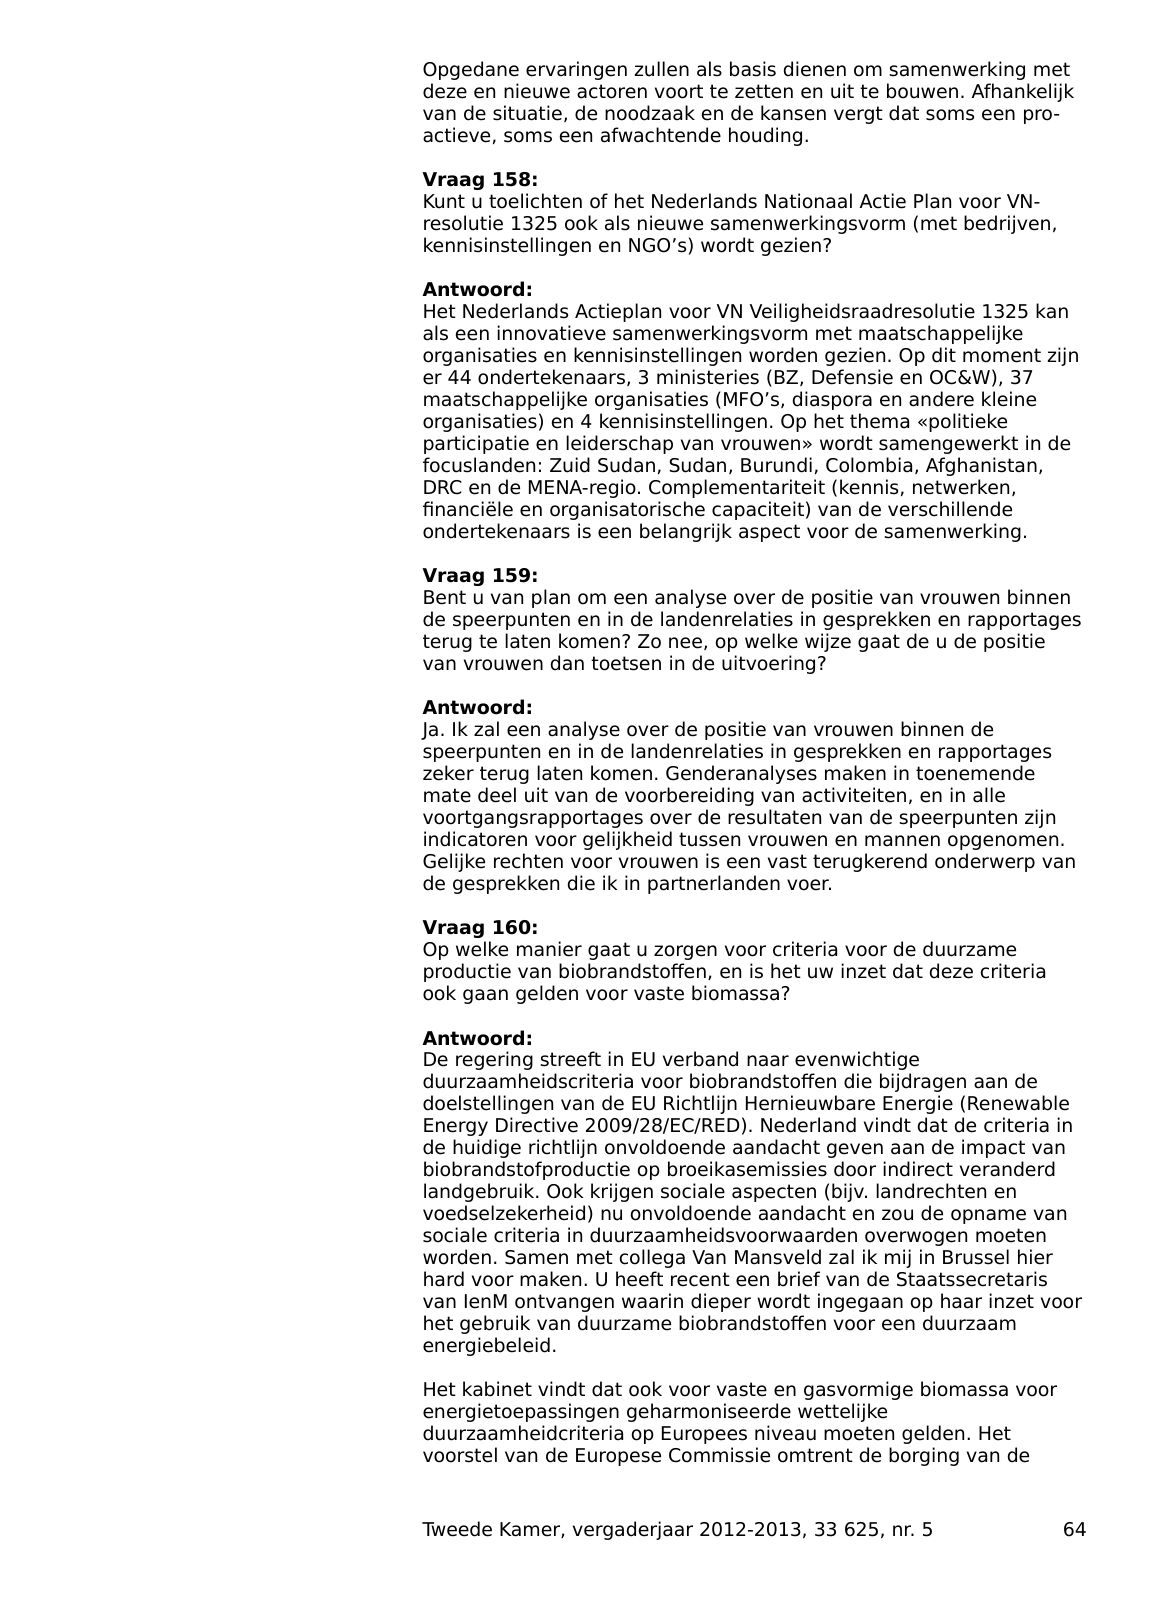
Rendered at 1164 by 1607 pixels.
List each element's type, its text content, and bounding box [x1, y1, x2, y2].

text Vraag 158: [422, 169, 1087, 191]
text Vraag 159: [422, 565, 1087, 587]
text Bent u van plan om een analyse over de positie van vrouwen binnen de speerpunten en in de landenrelaties in gesprekken en rapportages terug te laten komen? Zo nee, op welke wijze gaat de u de positie van vrouwen dan toetsen in de uitvoering? [422, 587, 1087, 675]
text Antwoord: [422, 697, 1087, 719]
text Ja. Ik zal een analyse over de positie van vrouwen binnen de speerpunten en in de landenrelaties in gesprekken en rapportages zeker terug laten komen. Genderanalyses maken in toenemende mate deel uit van de voorbereiding van activiteiten, en in alle voortgangsrapportages over de resultaten van de speerpunten zijn indicatoren voor gelijkheid tussen vrouwen en mannen opgenomen. Gelijke rechten voor vrouwen is een vast terugkerend onderwerp van de gesprekken die ik in partnerlanden voer. [422, 719, 1087, 895]
text Opgedane ervaringen zullen als basis dienen om samenwerking met deze en nieuwe actoren voort te zetten en uit te bouwen. Afhankelijk van de situatie, de noodzaak en de kansen vergt dat soms een pro-actieve, soms een afwachtende houding. [422, 59, 1087, 147]
text Op welke manier gaat u zorgen voor criteria voor de duurzame productie van biobrandstoffen, en is het uw inzet dat deze criteria ook gaan gelden voor vaste biomassa? [422, 939, 1087, 1005]
text Antwoord: [422, 279, 1087, 301]
text Het kabinet vindt dat ook voor vaste en gasvormige biomassa voor energietoepassingen geharmoniseerde wettelijke duurzaamheidcriteria op Europees niveau moeten gelden. Het voorstel van de Europese Commissie omtrent de borging van de [422, 1379, 1087, 1467]
text De regering streeft in EU verband naar evenwichtige duurzaamheidscriteria voor biobrandstoffen die bijdragen aan de doelstellingen van de EU Richtlijn Hernieuwbare Energie (Renewable Energy Directive 2009/28/EC/RED). Nederland vindt dat de criteria in de huidige richtlijn onvoldoende aandacht geven aan de impact van biobrandstofproductie op broeikasemissies door indirect veranderd landgebruik. Ook krijgen sociale aspecten (bijv. landrechten en voedselzekerheid) nu onvoldoende aandacht en zou de opname van sociale criteria in duurzaamheidsvoorwaarden overwogen moeten worden. Samen met collega Van Mansveld zal ik mij in Brussel hier hard voor maken. U heeft recent een brief van de Staatssecretaris van IenM ontvangen waarin dieper wordt ingegaan op haar inzet voor het gebruik van duurzame biobrandstoffen voor een duurzaam energiebeleid. [422, 1049, 1087, 1357]
text Vraag 160: [422, 917, 1087, 939]
text Antwoord: [422, 1027, 1087, 1049]
text Kunt u toelichten of het Nederlands Nationaal Actie Plan voor VN-resolutie 1325 ook als nieuwe samenwerkingsvorm (met bedrijven, kennisinstellingen en NGO’s) wordt gezien? [422, 191, 1087, 257]
text Het Nederlands Actieplan voor VN Veiligheidsraadresolutie 1325 kan als een innovatieve samenwerkingsvorm met maatschappelijke organisaties en kennisinstellingen worden gezien. Op dit moment zijn er 44 ondertekenaars, 3 ministeries (BZ, Defensie en OC&W), 37 maatschappelijke organisaties (MFO’s, diaspora en andere kleine organisaties) en 4 kennisinstellingen. Op het thema «politieke participatie en leiderschap van vrouwen» wordt samengewerkt in de focuslanden: Zuid Sudan, Sudan, Burundi, Colombia, Afghanistan, DRC en de MENA-regio. Complementariteit (kennis, netwerken, financiële en organisatorische capaciteit) van de verschillende ondertekenaars is een belangrijk aspect voor de samenwerking. [422, 301, 1087, 543]
